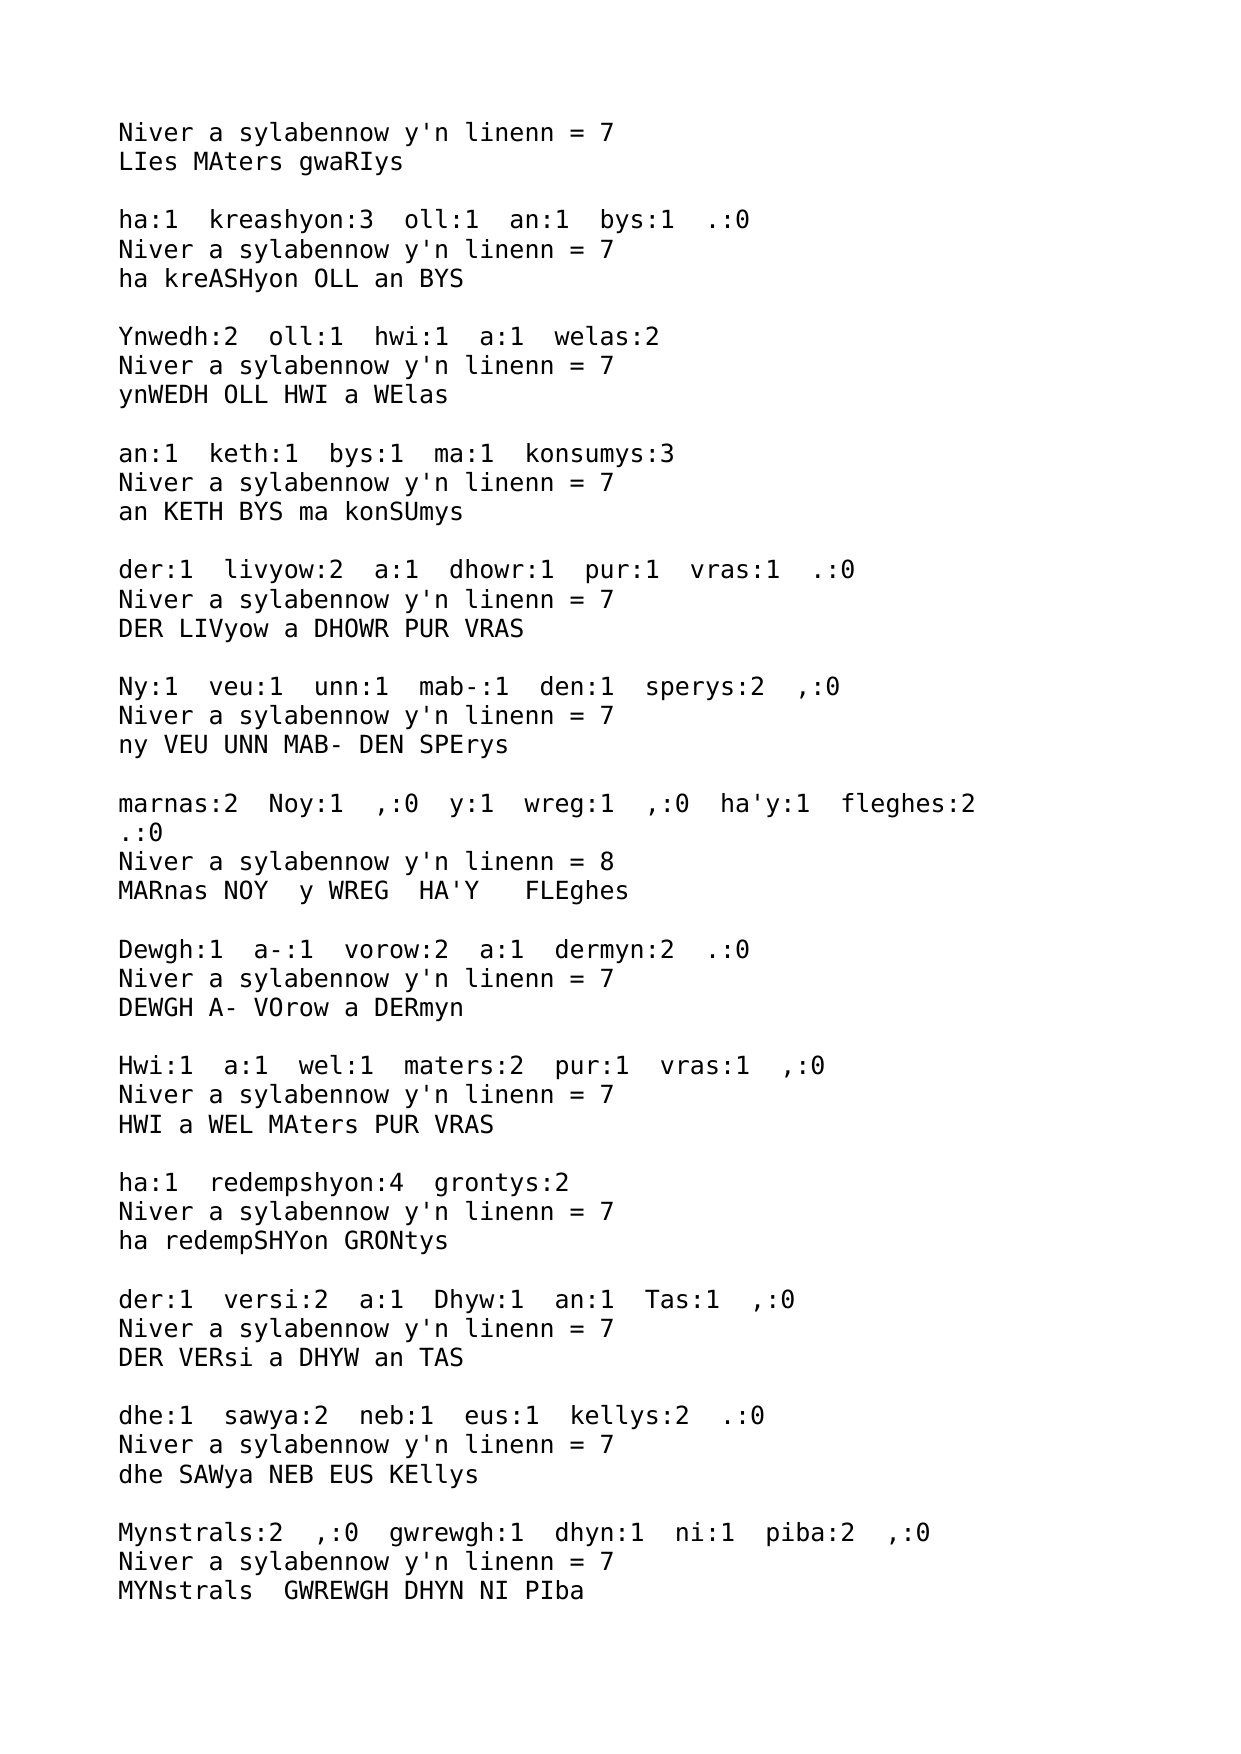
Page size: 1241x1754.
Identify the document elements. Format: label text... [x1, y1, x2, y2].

text Mynstrals:2 ,:0 gwrewgh:1 dhyn:1 ni:1 piba:2 ,:0 [118, 1518, 1122, 1547]
text Niver a sylabennow y'n linenn = 7 [118, 1431, 1122, 1460]
text der:1 livyow:2 a:1 dhowr:1 pur:1 vras:1 .:0 [118, 556, 1122, 585]
text ynWEDH OLL HWI a WElas [118, 381, 1122, 410]
text DER VERsi a DHYW an TAS [118, 1343, 1122, 1372]
text an:1 keth:1 bys:1 ma:1 konsumys:3 [118, 439, 1122, 468]
text Niver a sylabennow y'n linenn = 7 [118, 1081, 1122, 1110]
text Niver a sylabennow y'n linenn = 7 [118, 235, 1122, 264]
text DEWGH A- VOrow a DERmyn [118, 993, 1122, 1022]
text Niver a sylabennow y'n linenn = 7 [118, 1197, 1122, 1226]
text MARnas NOY y WREG HA'Y FLEghes [118, 876, 1122, 906]
text dhe:1 sawya:2 neb:1 eus:1 kellys:2 .:0 [118, 1401, 1122, 1431]
text Niver a sylabennow y'n linenn = 7 [118, 351, 1122, 381]
text Niver a sylabennow y'n linenn = 7 [118, 1314, 1122, 1343]
text ny VEU UNN MAB- DEN SPErys [118, 731, 1122, 760]
text ha:1 kreashyon:3 oll:1 an:1 bys:1 .:0 [118, 206, 1122, 235]
text HWI a WEL MAters PUR VRAS [118, 1110, 1122, 1139]
text dhe SAWya NEB EUS KEllys [118, 1460, 1122, 1489]
text Niver a sylabennow y'n linenn = 7 [118, 585, 1122, 614]
text Ynwedh:2 oll:1 hwi:1 a:1 welas:2 [118, 322, 1122, 351]
text ha:1 redempshyon:4 grontys:2 [118, 1168, 1122, 1197]
text Ny:1 veu:1 unn:1 mab-:1 den:1 sperys:2 ,:0 [118, 672, 1122, 701]
text LIes MAters gwaRIys [118, 147, 1122, 176]
text ha kreASHyon OLL an BYS [118, 264, 1122, 293]
text Niver a sylabennow y'n linenn = 8 [118, 847, 1122, 876]
text Niver a sylabennow y'n linenn = 7 [118, 118, 1122, 147]
text der:1 versi:2 a:1 Dhyw:1 an:1 Tas:1 ,:0 [118, 1285, 1122, 1314]
text Niver a sylabennow y'n linenn = 7 [118, 1547, 1122, 1576]
text Niver a sylabennow y'n linenn = 7 [118, 468, 1122, 497]
text .:0 [118, 818, 1122, 847]
text Hwi:1 a:1 wel:1 maters:2 pur:1 vras:1 ,:0 [118, 1051, 1122, 1081]
text MYNstrals GWREWGH DHYN NI PIba [118, 1576, 1122, 1606]
text ha redempSHYon GRONtys [118, 1226, 1122, 1256]
text Niver a sylabennow y'n linenn = 7 [118, 701, 1122, 731]
text marnas:2 Noy:1 ,:0 y:1 wreg:1 ,:0 ha'y:1 fleghes:2 [118, 789, 1122, 818]
text DER LIVyow a DHOWR PUR VRAS [118, 614, 1122, 643]
text Niver a sylabennow y'n linenn = 7 [118, 964, 1122, 993]
text an KETH BYS ma konSUmys [118, 497, 1122, 526]
text Dewgh:1 a-:1 vorow:2 a:1 dermyn:2 .:0 [118, 935, 1122, 964]
